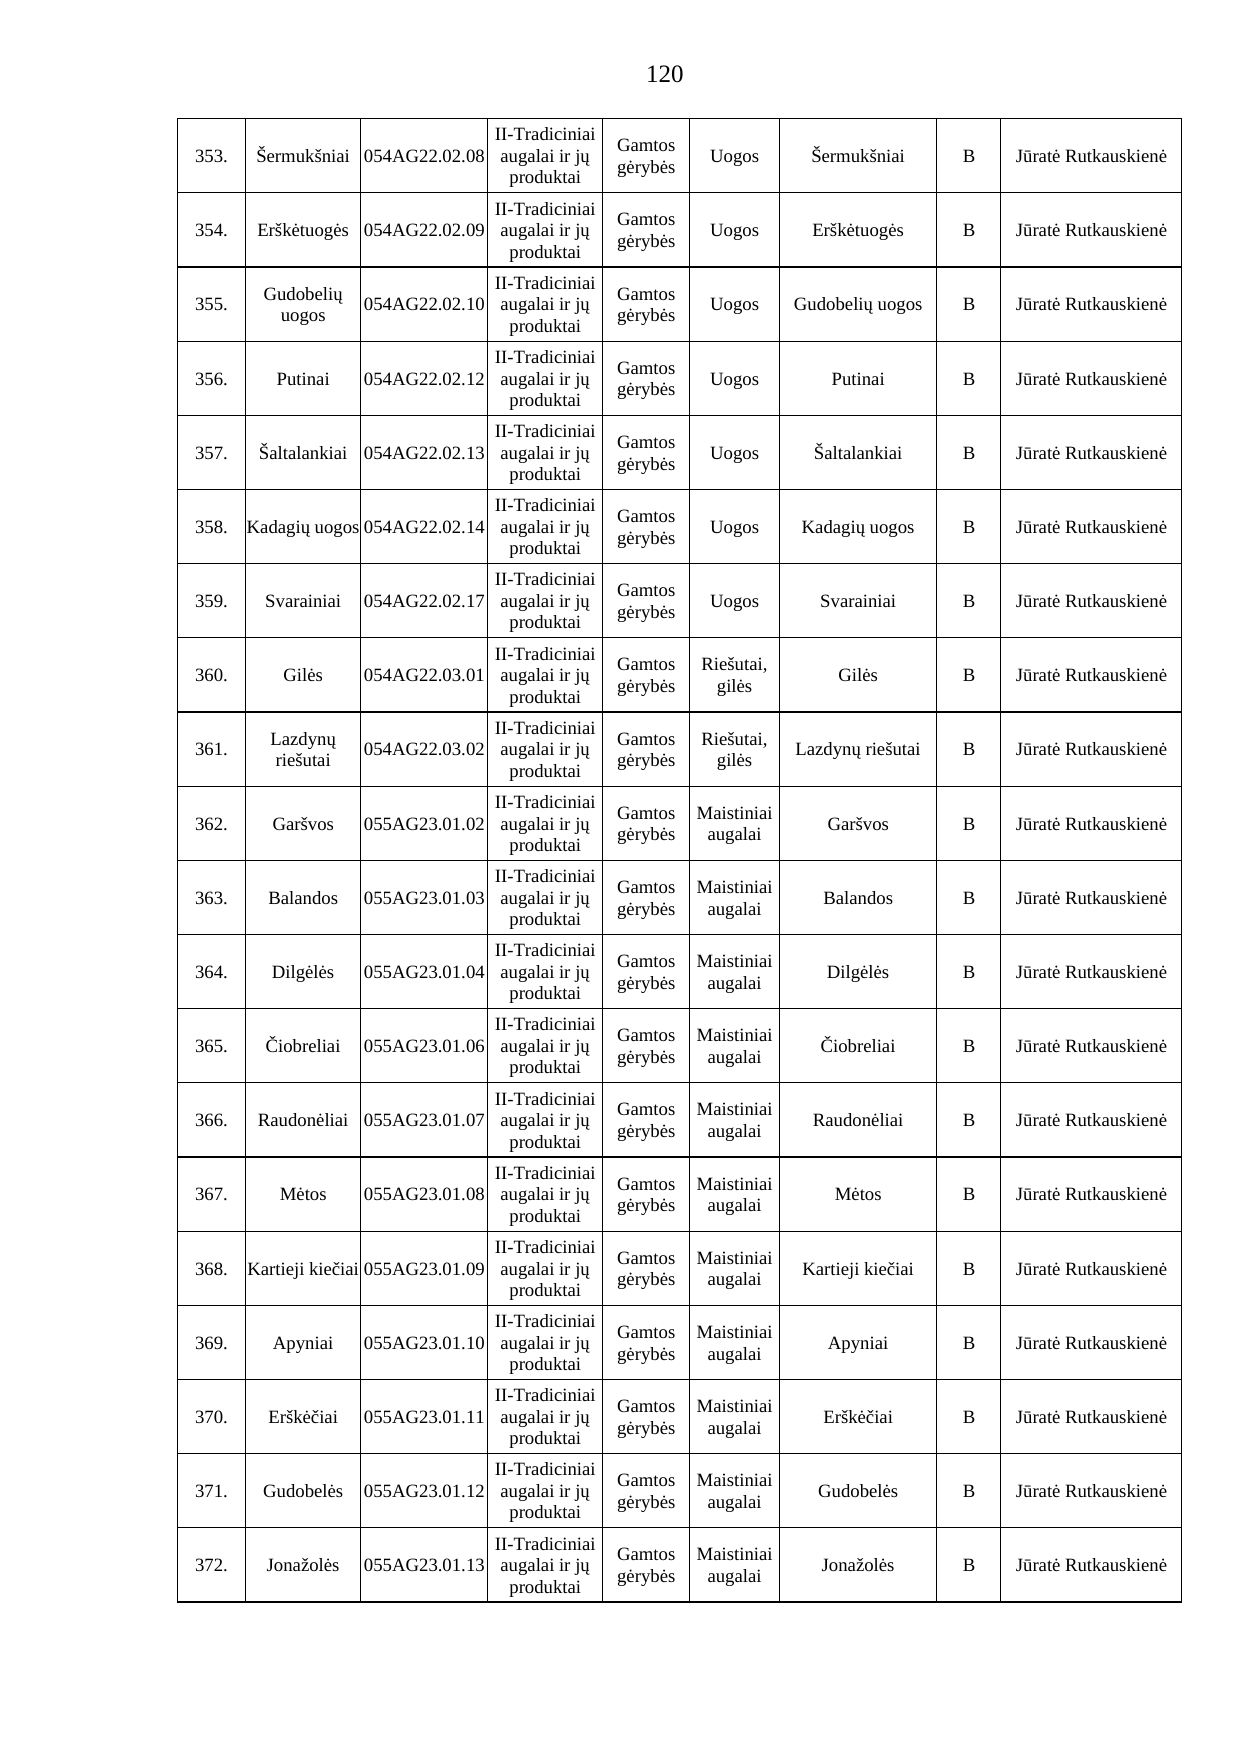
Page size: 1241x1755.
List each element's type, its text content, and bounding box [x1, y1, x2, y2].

table_cell Gamtos gėrybės [603, 490, 689, 563]
table_cell Dilgėlės [246, 935, 360, 1008]
table_cell II-Tradiciniai augalai ir jų produktai [488, 638, 602, 711]
table_cell Raudonėliai [246, 1083, 360, 1156]
table_cell B [937, 342, 1000, 415]
table_cell Gamtos gėrybės [603, 268, 689, 341]
table_cell Šaltalankiai [780, 416, 936, 489]
table_cell II-Tradiciniai augalai ir jų produktai [488, 119, 602, 192]
table_cell Uogos [690, 564, 779, 637]
table_cell II-Tradiciniai augalai ir jų produktai [488, 1083, 602, 1156]
table_cell 363. [178, 861, 245, 934]
table_cell Maistiniai augalai [690, 787, 779, 860]
table_cell Jūratė Rutkauskienė [1001, 193, 1181, 266]
table_cell Uogos [690, 119, 779, 192]
table_cell Gamtos gėrybės [603, 193, 689, 266]
table_cell Jūratė Rutkauskienė [1001, 713, 1181, 786]
table_cell 354. [178, 193, 245, 266]
table_cell Jūratė Rutkauskienė [1001, 638, 1181, 711]
table_cell 361. [178, 713, 245, 786]
table_cell II-Tradiciniai augalai ir jų produktai [488, 416, 602, 489]
table_cell 055AG23.01.07 [361, 1083, 487, 1156]
table_cell 054AG22.02.17 [361, 564, 487, 637]
table_cell Riešutai, gilės [690, 638, 779, 711]
table_cell 054AG22.02.13 [361, 416, 487, 489]
table_cell Gamtos gėrybės [603, 713, 689, 786]
table_cell Erškėtuogės [246, 193, 360, 266]
table_cell Jūratė Rutkauskienė [1001, 342, 1181, 415]
table_cell Lazdynų riešutai [246, 713, 360, 786]
table_cell B [937, 1083, 1000, 1156]
table_cell Uogos [690, 193, 779, 266]
table_cell Gudobelių uogos [246, 268, 360, 341]
table_cell Balandos [246, 861, 360, 934]
table_cell Gilės [780, 638, 936, 711]
table_cell Raudonėliai [780, 1083, 936, 1156]
table_cell Maistiniai augalai [690, 1083, 779, 1156]
table_cell Šaltalankiai [246, 416, 360, 489]
table_cell Maistiniai augalai [690, 935, 779, 1008]
table_cell Svarainiai [246, 564, 360, 637]
table_cell 365. [178, 1009, 245, 1082]
table_cell 357. [178, 416, 245, 489]
table_cell Jūratė Rutkauskienė [1001, 787, 1181, 860]
table_cell 355. [178, 268, 245, 341]
table_cell Čiobreliai [246, 1009, 360, 1082]
table_cell Erškėtuogės [780, 193, 936, 266]
table_cell Uogos [690, 268, 779, 341]
table_cell Dilgėlės [780, 935, 936, 1008]
table_cell Jūratė Rutkauskienė [1001, 119, 1181, 192]
table_cell 054AG22.02.08 [361, 119, 487, 192]
table_cell 356. [178, 342, 245, 415]
table_cell Garšvos [246, 787, 360, 860]
table_cell Maistiniai augalai [690, 861, 779, 934]
table_cell Jūratė Rutkauskienė [1001, 861, 1181, 934]
table_cell Gamtos gėrybės [603, 119, 689, 192]
table_cell II-Tradiciniai augalai ir jų produktai [488, 564, 602, 637]
table_cell 054AG22.03.02 [361, 713, 487, 786]
table_cell 054AG22.03.01 [361, 638, 487, 711]
table_cell Šermukšniai [780, 119, 936, 192]
table_cell Maistiniai augalai [690, 1009, 779, 1082]
table_cell Šermukšniai [246, 119, 360, 192]
table_cell Jūratė Rutkauskienė [1001, 935, 1181, 1008]
table_cell II-Tradiciniai augalai ir jų produktai [488, 713, 602, 786]
table_cell B [937, 564, 1000, 637]
table_cell II-Tradiciniai augalai ir jų produktai [488, 268, 602, 341]
table_cell 054AG22.02.09 [361, 193, 487, 266]
table_cell Kadagių uogos [780, 490, 936, 563]
table_cell Svarainiai [780, 564, 936, 637]
table_cell Jūratė Rutkauskienė [1001, 1009, 1181, 1082]
table_cell B [937, 1009, 1000, 1082]
table_cell Gamtos gėrybės [603, 1083, 689, 1156]
table_cell Jūratė Rutkauskienė [1001, 564, 1181, 637]
table_cell Riešutai, gilės [690, 713, 779, 786]
table_cell 055AG23.01.06 [361, 1009, 487, 1082]
table_cell 359. [178, 564, 245, 637]
table_cell II-Tradiciniai augalai ir jų produktai [488, 861, 602, 934]
table_cell Jūratė Rutkauskienė [1001, 268, 1181, 341]
table_cell B [937, 787, 1000, 860]
table_cell B [937, 935, 1000, 1008]
table_cell B [937, 268, 1000, 341]
table_cell Gamtos gėrybės [603, 416, 689, 489]
table_cell Gamtos gėrybės [603, 935, 689, 1008]
table_cell Putinai [246, 342, 360, 415]
table_cell Gamtos gėrybės [603, 1009, 689, 1082]
table_cell B [937, 119, 1000, 192]
table_cell Gamtos gėrybės [603, 638, 689, 711]
table_cell Uogos [690, 342, 779, 415]
table_cell II-Tradiciniai augalai ir jų produktai [488, 193, 602, 266]
table_cell B [937, 193, 1000, 266]
table_cell B [937, 861, 1000, 934]
table_cell II-Tradiciniai augalai ir jų produktai [488, 490, 602, 563]
table_cell B [937, 416, 1000, 489]
table_cell 362. [178, 787, 245, 860]
table_cell Jūratė Rutkauskienė [1001, 416, 1181, 489]
table_cell 360. [178, 638, 245, 711]
table_cell Gamtos gėrybės [603, 861, 689, 934]
table_cell II-Tradiciniai augalai ir jų produktai [488, 935, 602, 1008]
table_cell II-Tradiciniai augalai ir jų produktai [488, 1009, 602, 1082]
table_cell Uogos [690, 490, 779, 563]
table_cell 055AG23.01.04 [361, 935, 487, 1008]
table_cell II-Tradiciniai augalai ir jų produktai [488, 342, 602, 415]
table_cell Kadagių uogos [246, 490, 360, 563]
table_cell Uogos [690, 416, 779, 489]
table_cell 054AG22.02.12 [361, 342, 487, 415]
table_cell 054AG22.02.10 [361, 268, 487, 341]
table_cell B [937, 490, 1000, 563]
table_cell 366. [178, 1083, 245, 1156]
table_cell Gamtos gėrybės [603, 564, 689, 637]
table_cell 358. [178, 490, 245, 563]
table_cell Gudobelių uogos [780, 268, 936, 341]
table_cell Gilės [246, 638, 360, 711]
table_cell 055AG23.01.03 [361, 861, 487, 934]
table_cell Jūratė Rutkauskienė [1001, 490, 1181, 563]
table_cell 353. [178, 119, 245, 192]
table_cell 055AG23.01.02 [361, 787, 487, 860]
table_cell B [937, 713, 1000, 786]
table_cell Balandos [780, 861, 936, 934]
table_cell 364. [178, 935, 245, 1008]
table_cell Garšvos [780, 787, 936, 860]
table_cell Gamtos gėrybės [603, 787, 689, 860]
table_cell Čiobreliai [780, 1009, 936, 1082]
table_cell 054AG22.02.14 [361, 490, 487, 563]
table_cell Lazdynų riešutai [780, 713, 936, 786]
table_cell II-Tradiciniai augalai ir jų produktai [488, 787, 602, 860]
table_cell Putinai [780, 342, 936, 415]
table_cell B [937, 638, 1000, 711]
table_cell Gamtos gėrybės [603, 342, 689, 415]
